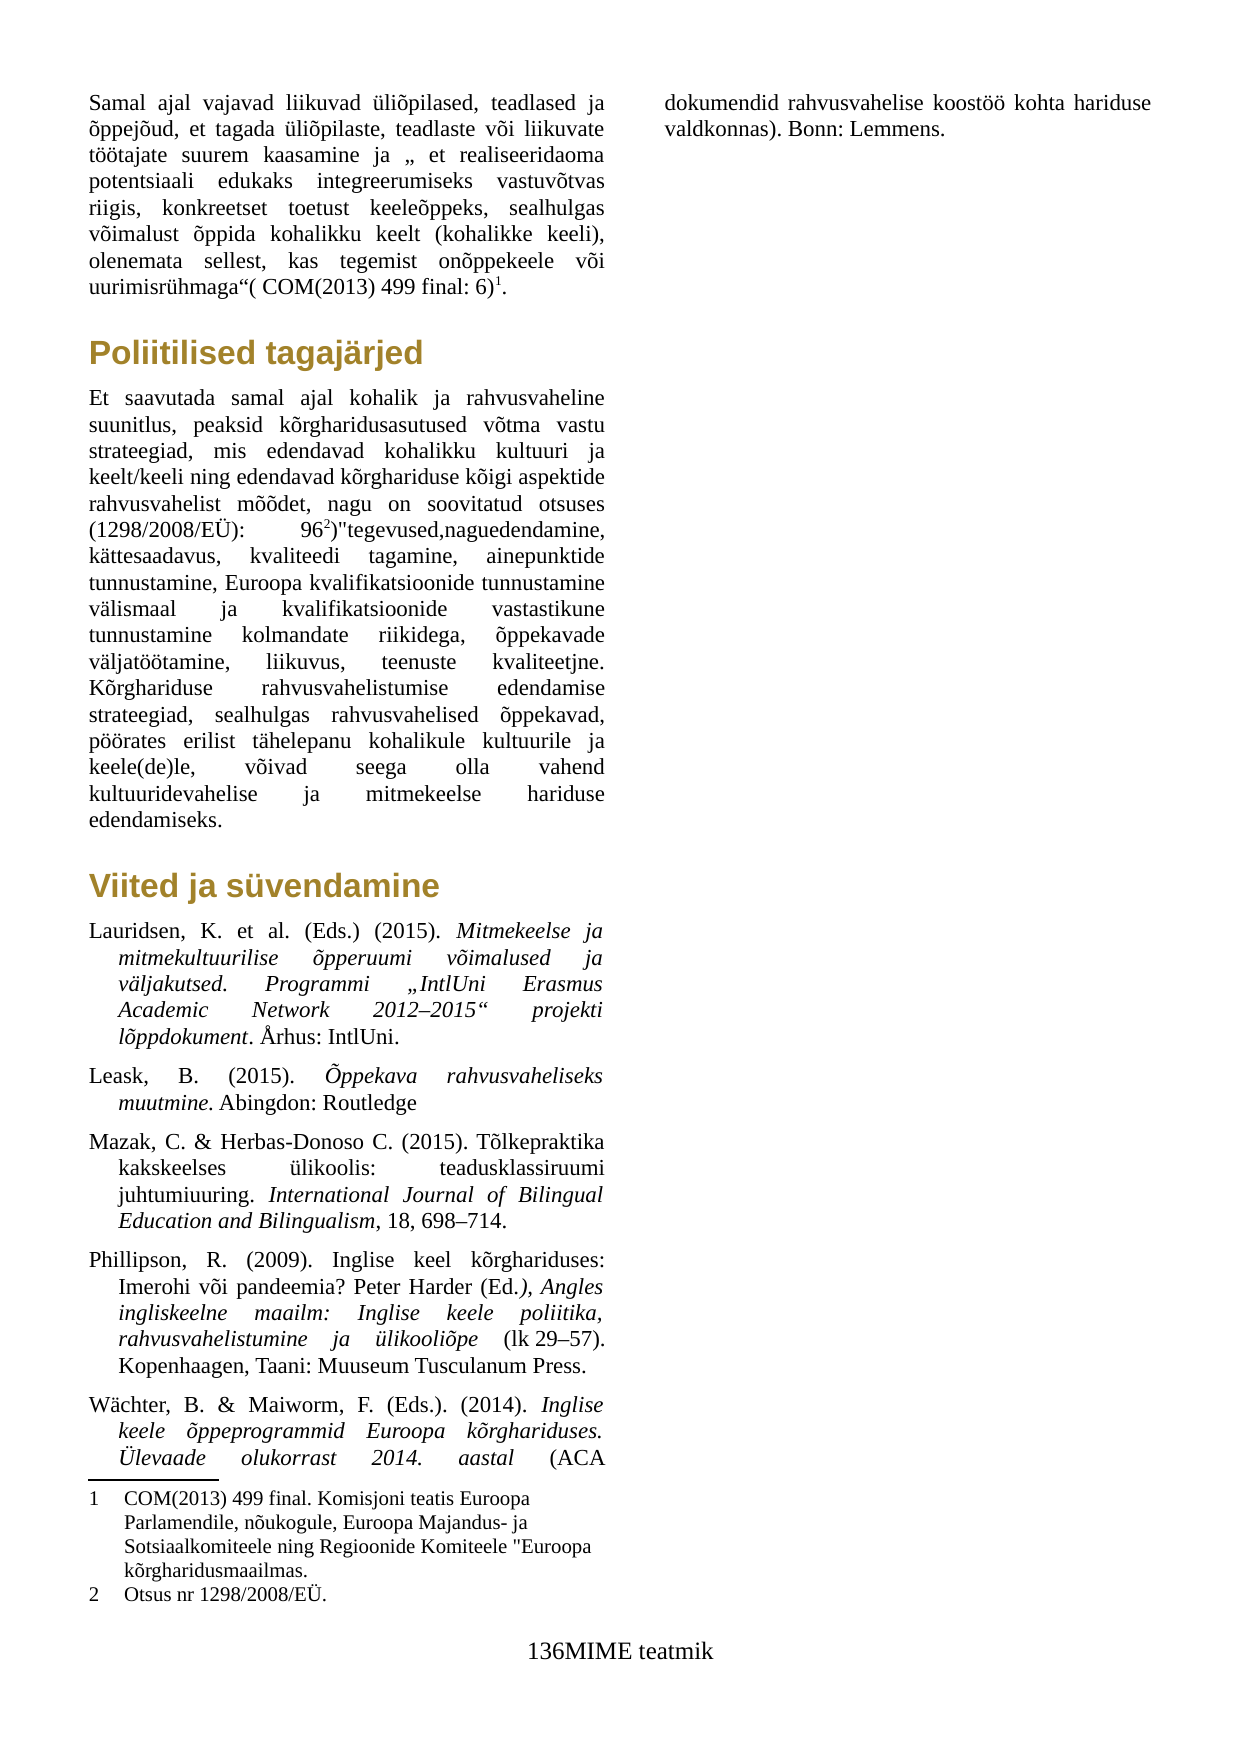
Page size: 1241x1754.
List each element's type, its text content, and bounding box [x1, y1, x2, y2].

text Wächter, B. & Maiworm, F. (Eds.). (2014). Inglise keele õppeprogrammid Euroopa kõrghariduses. Ülevaade olukorrast 2014. aastal (ACA [88, 1391, 605, 1470]
text Leask, B. (2015). Õppekava rahvusvaheliseks muutmine. Abingdon: Routledge [88, 1062, 605, 1115]
text Phillipson, R. (2009). Inglise keel kõrghariduses: Imerohi või pandeemia? Peter Harder (Ed.), Angles ingliskeelne maailm: Inglise keele poliitika, rahvusvahelistumine ja ülikooliõpe (lk 29–57). Kopenhaagen, Taani: Muuseum Tusculanum Press. [88, 1246, 605, 1378]
text Et saavutada samal ajal kohalik ja rahvusvaheline suunitlus, peaksid kõrgharidusasutused võtma vastu strateegiad, mis edendavad kohalikku kultuuri ja keelt/keeli ning edendavad kõrghariduse kõigi aspektide rahvusvahelist mõõdet, nagu on soovitatud otsuses (1298/2008/EÜ): 96)"tegevused,naguedendamine, kättesaadavus, kvaliteedi tagamine, ainepunktide tunnustamine, Euroopa kvalifikatsioonide tunnustamine välismaal ja kvalifikatsioonide vastastikune tunnustamine kolmandate riikidega, õppekavade väljatöötamine, liikuvus, teenuste kvaliteetjne. Kõrghariduse rahvusvahelistumise edendamise strateegiad, sealhulgas rahvusvahelised õppekavad, pöörates erilist tähelepanu kohalikule kultuurile ja keele(de)le, võivad seega olla vahend kultuuridevahelise ja mitmekeelse hariduse edendamiseks. [88, 384, 605, 832]
text Otsus nr 1298/2008/EÜ. [88, 1582, 605, 1606]
text Lauridsen, K. et al. (Eds.) (2015). Mitmekeelse ja mitmekultuurilise õpperuumi võimalused ja väljakutsed. Programmi „IntlUni Erasmus Academic Network 2012–2015“ projekti lõppdokument. Århus: IntlUni. [88, 917, 605, 1049]
subtitle Poliitilised tagajärjed [88, 333, 605, 372]
text Mazak, C. & Herbas-Donoso C. (2015). Tõlkepraktika kakskeelses ülikoolis: teadusklassiruumi juhtumiuuring. International Journal of Bilingual Education and Bilingualism, 18, 698–714. [88, 1128, 605, 1233]
text Samal ajal vajavad liikuvad üliõpilased, teadlased ja õppejõud, et tagada üliõpilaste, teadlaste või liikuvate töötajate suurem kaasamine ja „ et realiseeridaoma potentsiaali edukaks integreerumiseks vastuvõtvas riigis, konkreetset toetust keeleõppeks, sealhulgas võimalust õppida kohalikku keelt (kohalikke keeli), olenemata sellest, kas tegemist onõppekeele või uurimisrühmaga“( COM(2013) 499 final: 6). [88, 88, 605, 299]
text COM(2013) 499 final. Komisjoni teatis Euroopa Parlamendile, nõukogule, Euroopa Majandus- ja Sotsiaalkomiteele ning Regioonide Komiteele "Euroopa kõrgharidusmaailmas. [88, 1486, 605, 1582]
subtitle Viited ja süvendamine [88, 866, 605, 905]
text dokumendid rahvusvahelise koostöö kohta hariduse valdkonnas). Bonn: Lemmens. [635, 88, 1152, 141]
